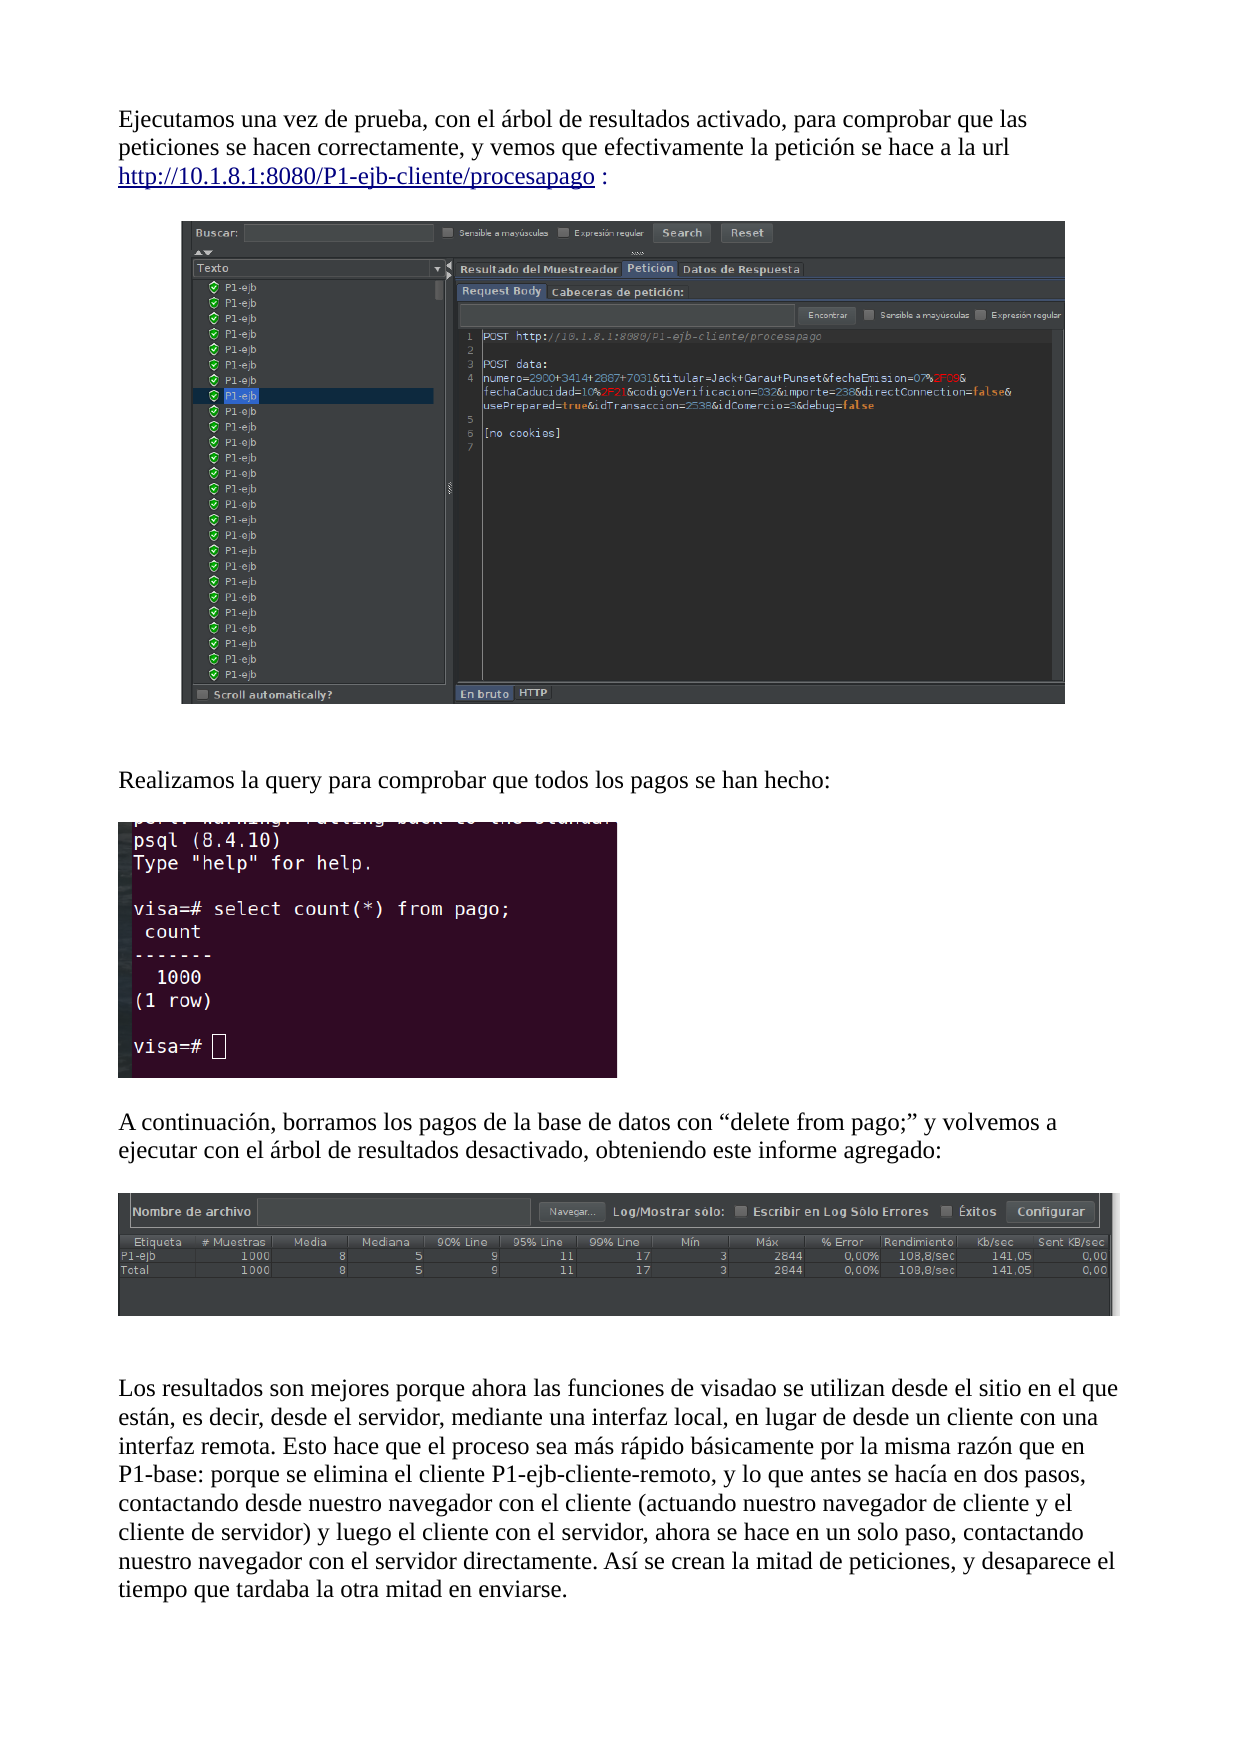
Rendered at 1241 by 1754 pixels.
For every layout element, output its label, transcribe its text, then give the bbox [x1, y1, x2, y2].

picture [623, 1193, 1120, 1287]
text Realizamos la query para comprobar que todos los pagos se han hecho: [118, 765, 1122, 794]
picture [587, 221, 1065, 704]
text A continuación, borramos los pagos de la base de datos con “delete from pago;” y volvemos a ejecutar con el árbol de resultados desactivado, obteniendo este informe agregado: [118, 1107, 1122, 1164]
text http://10.1.8.1:8080/P1-ejb-cliente/procesapago : [118, 161, 1122, 190]
text Los resultados son mejores porque ahora las funciones de visadao se utilizan desde el sitio en el que están, es decir, desde el servidor, mediante una interfaz local, en lugar de desde un cliente con una interfaz remota. Esto hace que el proceso sea más rápido básicamente por la misma razón que en P1-base: porque se elimina el cliente P1-ejb-cliente-remoto, y lo que antes se hacía en dos pasos, contactando desde nuestro navegador con el cliente (actuando nuestro navegador de cliente y el cliente de servidor) y luego el cliente con el servidor, ahora se hace en un solo paso, contactando nuestro navegador con el servidor directamente. Así se crean la mitad de peticiones, y desaparece el tiempo que tardaba la otra mitad en enviarse. [118, 1373, 1122, 1603]
text Ejecutamos una vez de prueba, con el árbol de resultados activado, para comprobar que las peticiones se hacen correctamente, y vemos que efectivamente la petición se hace a la url [118, 104, 1122, 161]
